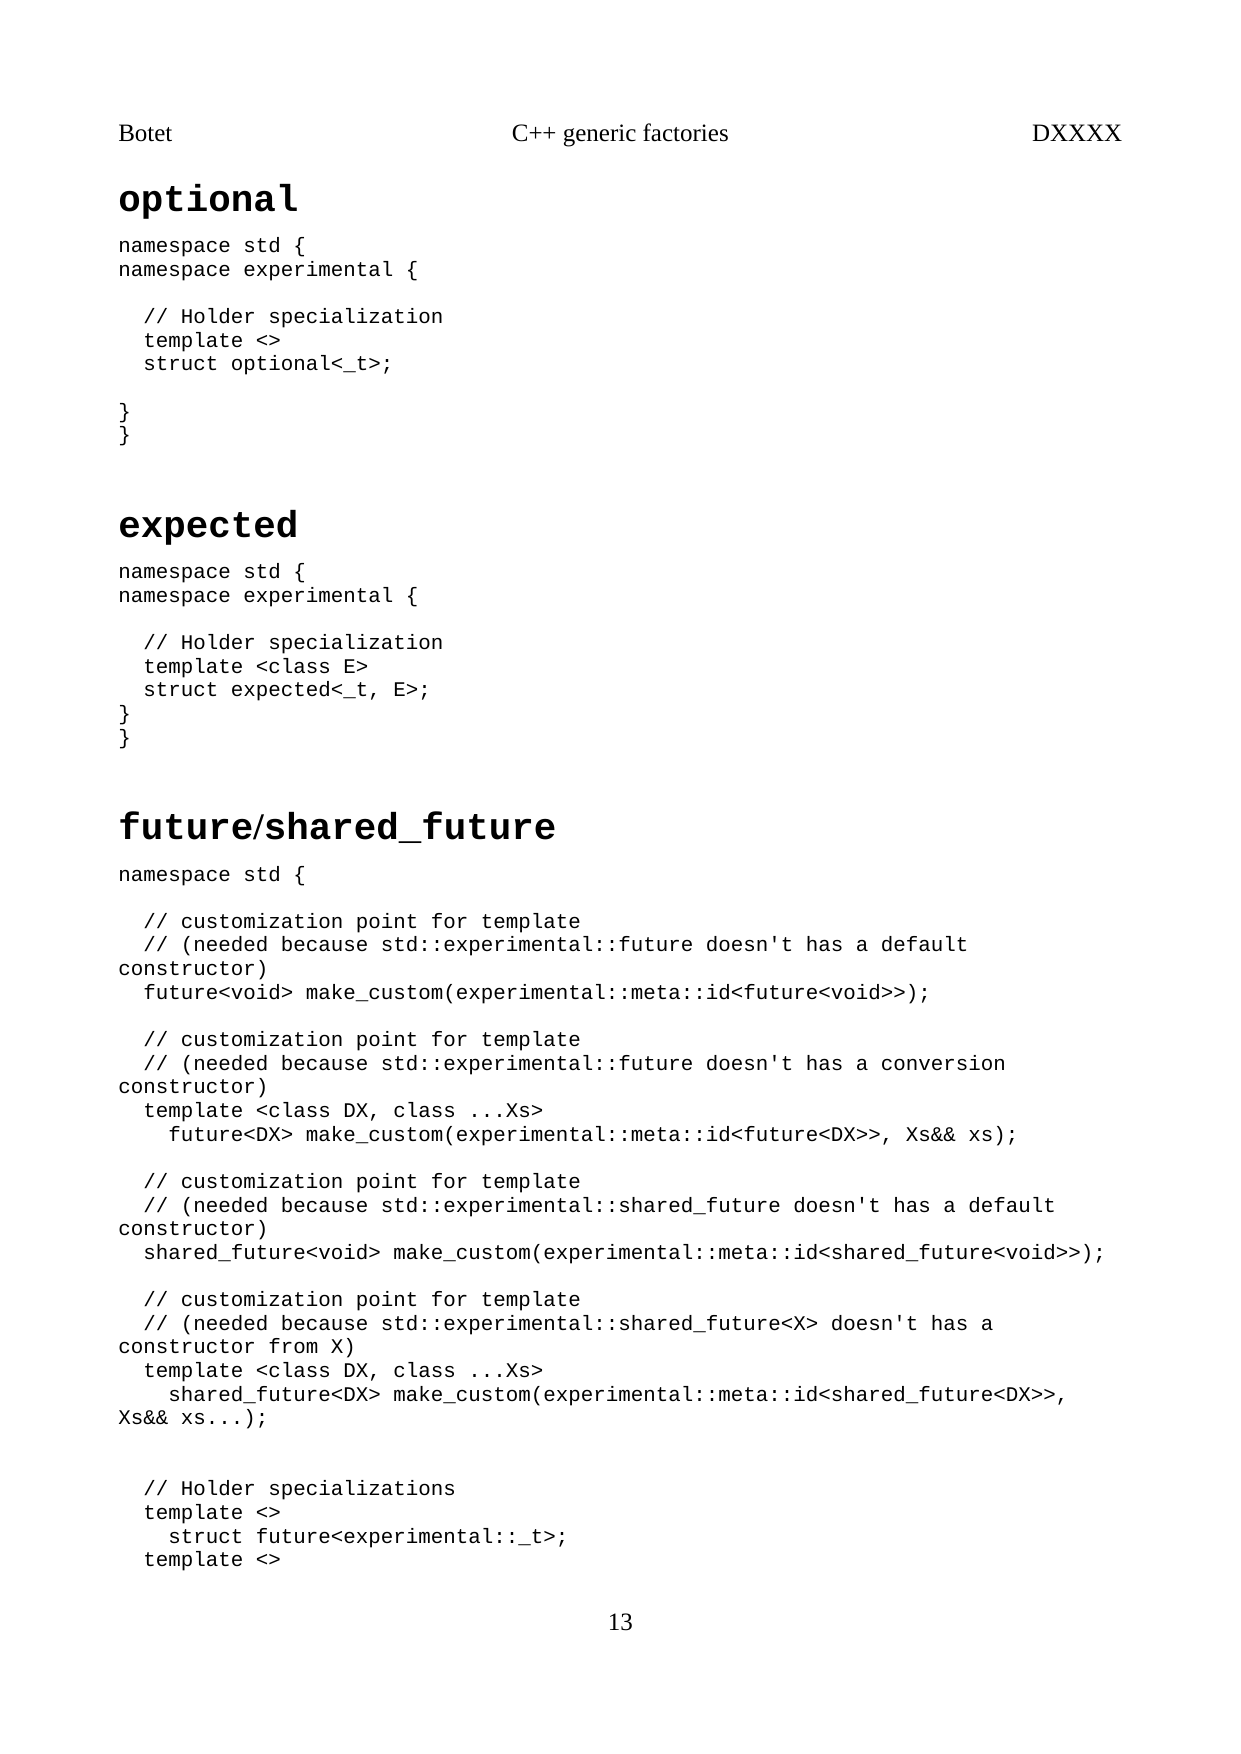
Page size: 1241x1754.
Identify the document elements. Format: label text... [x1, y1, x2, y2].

text // customization point for template [118, 1289, 1122, 1313]
text template <class E> [118, 656, 1122, 679]
text // customization point for template [118, 1171, 1122, 1194]
text } [118, 424, 1122, 448]
text } [118, 727, 1122, 750]
text struct expected<_t, E>; [118, 679, 1122, 703]
text shared_future<void> make_custom(experimental::meta::id<shared_future<void>>); [118, 1242, 1122, 1266]
text // Holder specializations [118, 1478, 1122, 1502]
text future<DX> make_custom(experimental::meta::id<future<DX>>, Xs&& xs); [118, 1124, 1122, 1147]
text struct optional<_t>; [118, 353, 1122, 377]
text namespace std { [118, 863, 1122, 887]
text namespace std { [118, 235, 1122, 259]
text template <> [118, 1502, 1122, 1526]
subtitle optional [118, 176, 1122, 223]
text // (needed because std::experimental::future doesn't has a conversion constructor) [118, 1053, 1122, 1100]
text future<void> make_custom(experimental::meta::id<future<void>>); [118, 982, 1122, 1005]
text struct future<experimental::_t>; [118, 1526, 1122, 1549]
text namespace experimental { [118, 585, 1122, 608]
text namespace experimental { [118, 259, 1122, 282]
text template <class DX, class ...Xs> [118, 1360, 1122, 1384]
text // (needed because std::experimental::shared_future doesn't has a default constructor) [118, 1194, 1122, 1242]
text // customization point for template [118, 1029, 1122, 1053]
text // customization point for template [118, 911, 1122, 934]
text template <class DX, class ...Xs> [118, 1100, 1122, 1124]
text namespace std { [118, 561, 1122, 585]
text } [118, 401, 1122, 424]
text // (needed because std::experimental::shared_future<X> doesn't has a constructor from X) [118, 1313, 1122, 1360]
text // Holder specialization [118, 306, 1122, 330]
text // Holder specialization [118, 632, 1122, 656]
text template <> [118, 330, 1122, 353]
text } [118, 703, 1122, 727]
text template <> [118, 1549, 1122, 1573]
subtitle future/shared_future [118, 805, 1122, 851]
text shared_future<DX> make_custom(experimental::meta::id<shared_future<DX>>, Xs&& xs...); [118, 1384, 1122, 1431]
subtitle expected [118, 502, 1122, 549]
text // (needed because std::experimental::future doesn't has a default constructor) [118, 934, 1122, 982]
